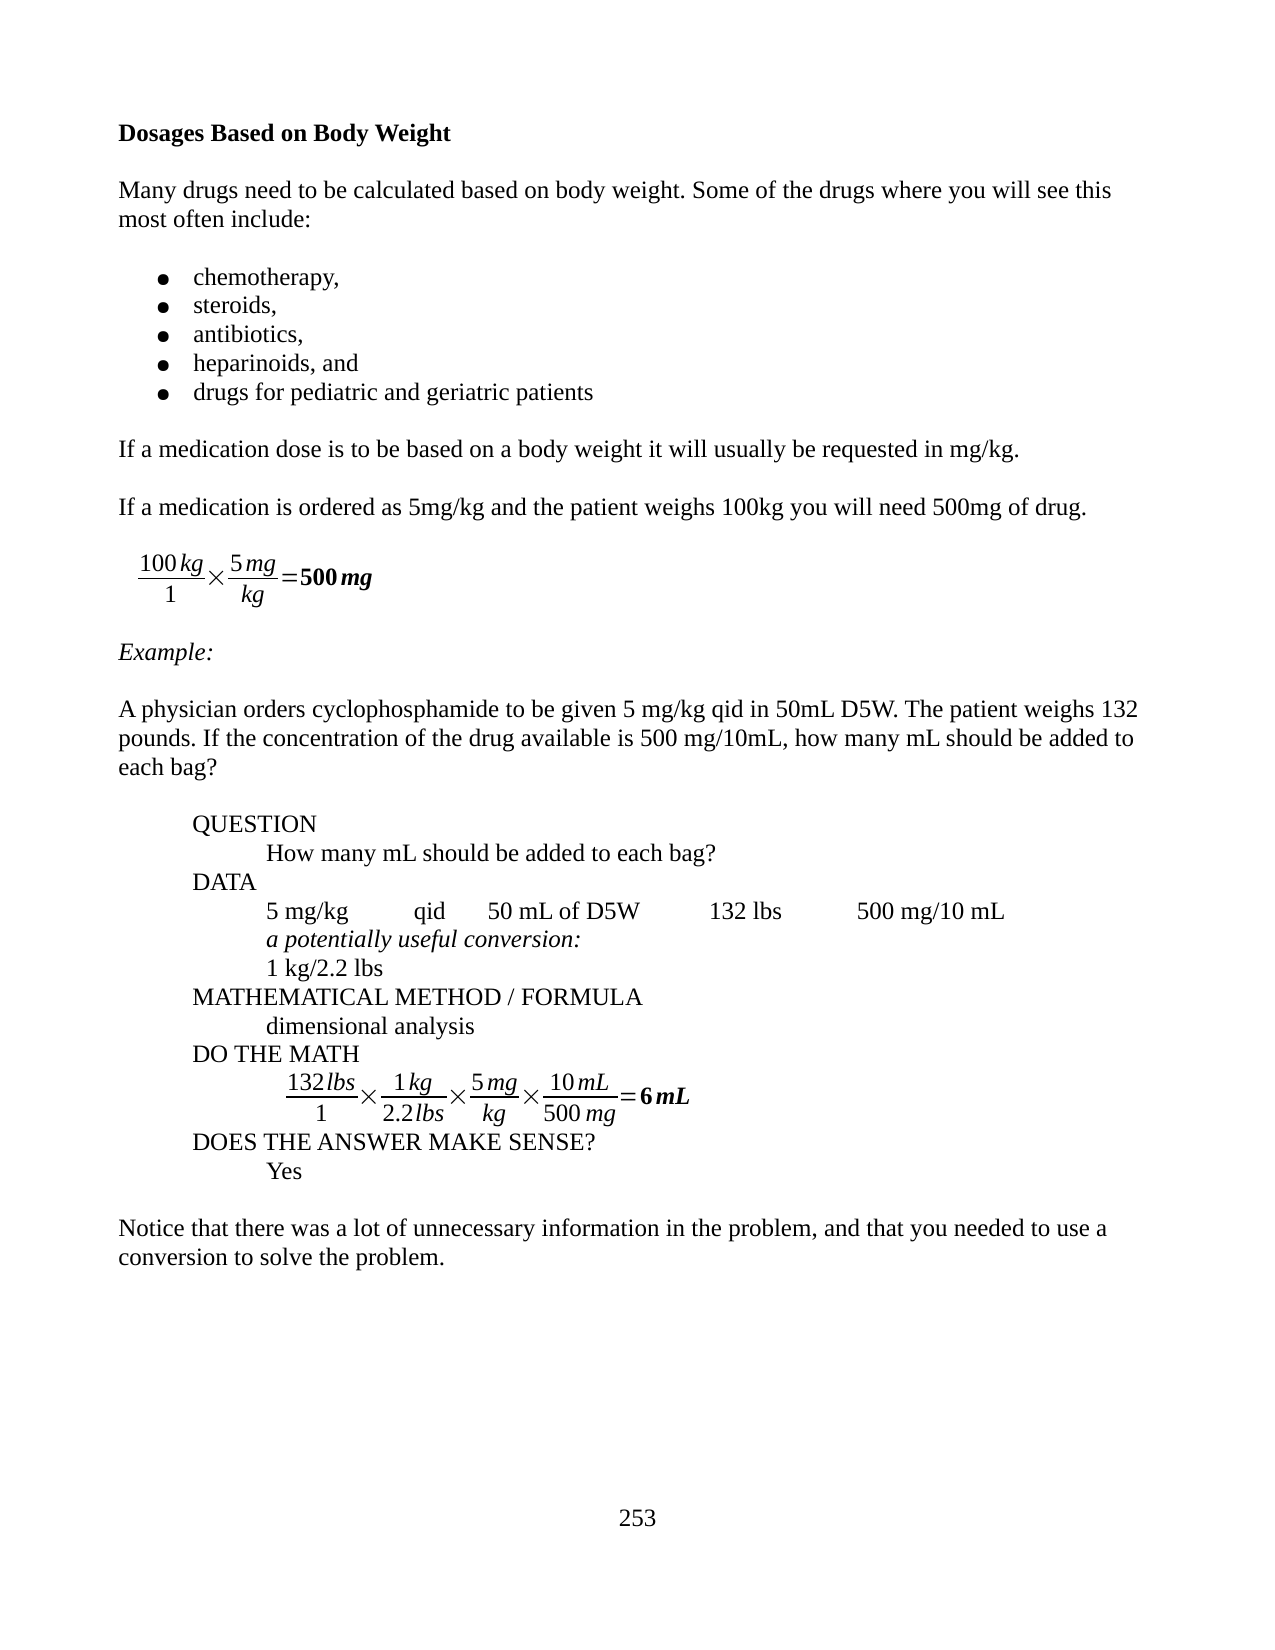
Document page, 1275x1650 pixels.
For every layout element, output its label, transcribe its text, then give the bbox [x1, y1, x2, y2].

text a potentially useful conversion: [266, 924, 1157, 953]
text DO THE MATH [192, 1039, 1157, 1068]
list drugs for pediatric and geriatric patients [156, 377, 1157, 406]
text How many mL should be added to each bag? [266, 838, 1157, 867]
text MATHEMATICAL METHOD / FORMULA [192, 982, 1157, 1011]
text DOES THE ANSWER MAKE SENSE? [192, 1127, 1157, 1156]
list chemotherapy, [156, 262, 1157, 291]
list antibiotics, [156, 319, 1157, 348]
text 1 kg/2.2 lbs [266, 953, 1157, 982]
text 5 mg/kg qid 50 mL of D5W 132 lbs 500 mg/10 mL [266, 896, 1157, 924]
text A physician orders cyclophosphamide to be given 5 mg/kg qid in 50mL D5W. The patient weighs 132 pounds. If the concentration of the drug available is 500 mg/10mL, how many mL should be added to each bag? [118, 694, 1157, 781]
text QUESTION [192, 809, 1157, 838]
text If a medication is ordered as 5mg/kg and the patient weighs 100kg you will need 500mg of drug. [118, 492, 1157, 521]
list heparinoids, and [156, 348, 1157, 377]
list steroids, [156, 291, 1157, 319]
text Many drugs need to be calculated based on body weight. Some of the drugs where you will see this most often include: [118, 176, 1157, 233]
text If a medication dose is to be based on a body weight it will usually be requested in mg/kg. [118, 434, 1157, 463]
text dimensional analysis [266, 1011, 1157, 1039]
text Notice that there was a lot of unnecessary information in the problem, and that you needed to use a conversion to solve the problem. [118, 1213, 1157, 1271]
text Yes [266, 1156, 1157, 1185]
text Dosages Based on Body Weight [118, 118, 1157, 147]
text DATA [192, 867, 1157, 896]
text Example: [118, 637, 1157, 666]
